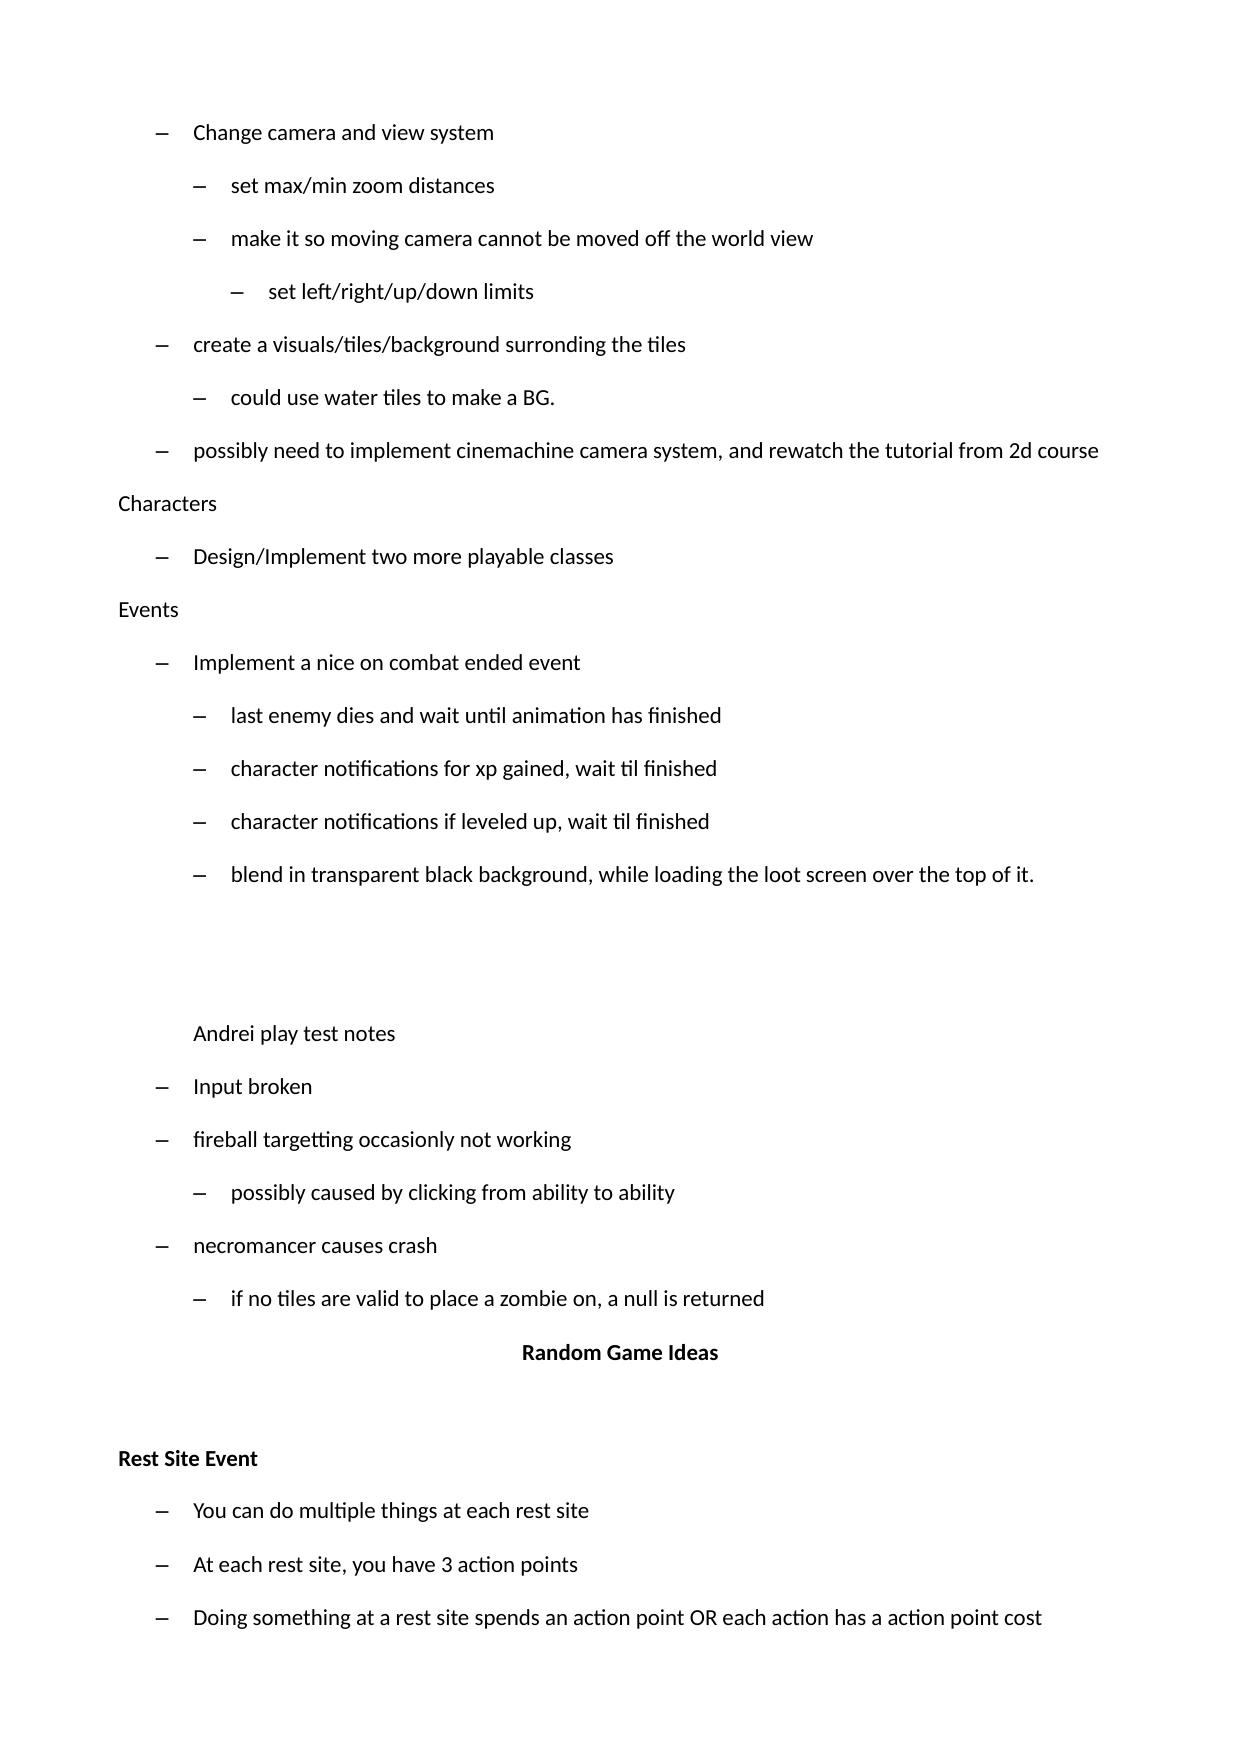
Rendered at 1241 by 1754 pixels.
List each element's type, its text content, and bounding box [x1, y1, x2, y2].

list set left/right/up/down limits [231, 277, 1122, 305]
list character notifications for xp gained, wait til finished [193, 754, 1122, 782]
list create a visuals/tiles/background surronding the tiles [156, 330, 1122, 358]
list could use water tiles to make a BG. [193, 383, 1122, 411]
list if no tiles are valid to place a zombie on, a null is returned [193, 1284, 1122, 1313]
text Random Game Ideas [118, 1338, 1122, 1366]
list blend in transparent black background, while loading the loot screen over the top of it. [193, 860, 1122, 888]
list Implement a nice on combat ended event [156, 648, 1122, 676]
list Andrei play test notes [156, 1019, 1122, 1047]
list make it so moving camera cannot be moved off the world view [193, 224, 1122, 252]
list Doing something at a rest site spends an action point OR each action has a action point cost [156, 1603, 1122, 1631]
list possibly need to implement cinemachine camera system, and rewatch the tutorial from 2d course [156, 436, 1122, 464]
list Input broken [156, 1072, 1122, 1101]
list You can do multiple things at each rest site [156, 1497, 1122, 1525]
list set max/min zoom distances [193, 171, 1122, 199]
list possibly caused by clicking from ability to ability [193, 1178, 1122, 1207]
list character notifications if leveled up, wait til finished [193, 807, 1122, 835]
list At each rest site, you have 3 action points [156, 1550, 1122, 1578]
text Events [118, 595, 1122, 623]
list Design/Implement two more playable classes [156, 542, 1122, 570]
list necromancer causes crash [156, 1232, 1122, 1259]
list fireball targetting occasionly not working [156, 1126, 1122, 1153]
list last enemy dies and wait until animation has finished [193, 701, 1122, 729]
text Characters [118, 489, 1122, 517]
list Change camera and view system [156, 118, 1122, 146]
text Rest Site Event [118, 1444, 1122, 1472]
